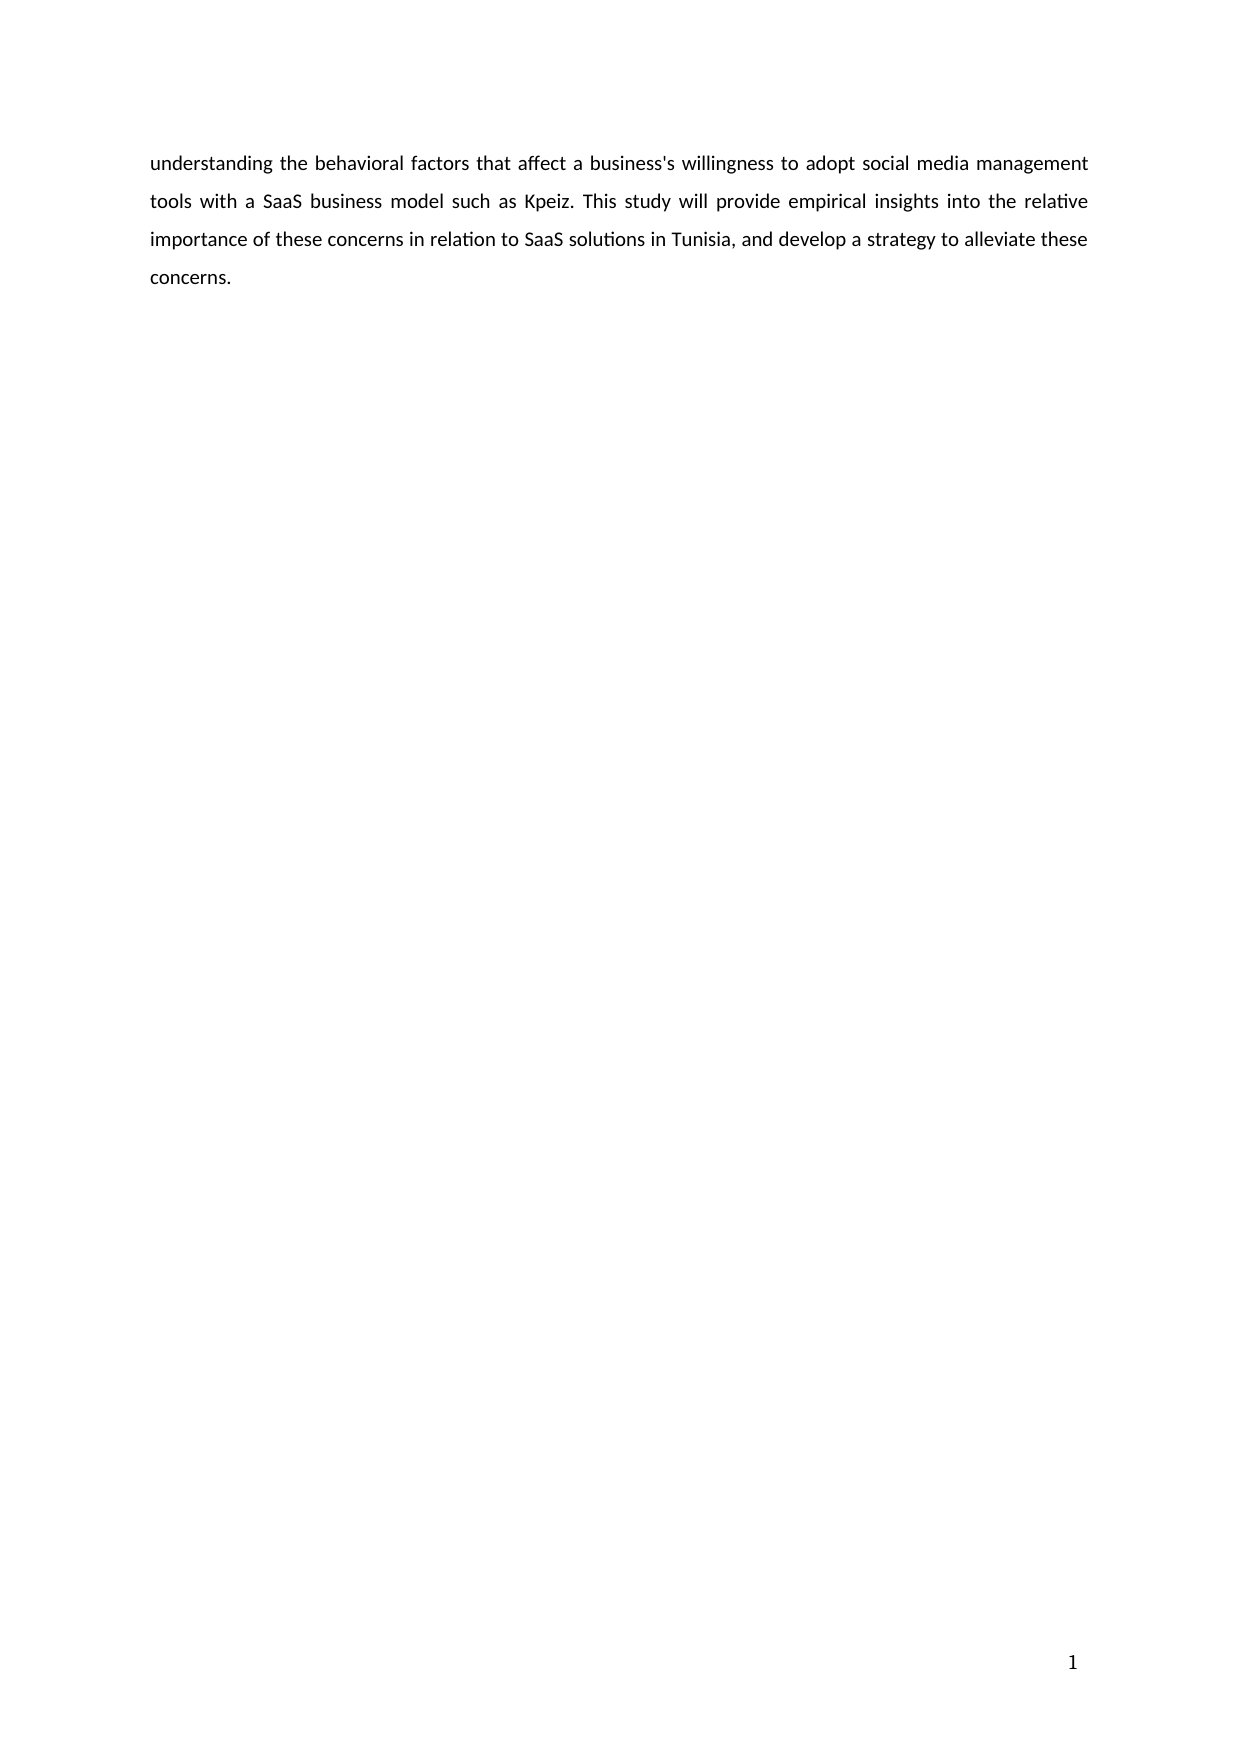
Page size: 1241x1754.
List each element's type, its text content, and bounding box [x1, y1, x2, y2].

text understanding the behavioral factors that affect a business's willingness to adopt social media management tools with a SaaS business model such as Kpeiz. This study will provide empirical insights into the relative importance of these concerns in relation to SaaS solutions in Tunisia, and develop a strategy to alleviate these concerns. [150, 150, 1090, 290]
